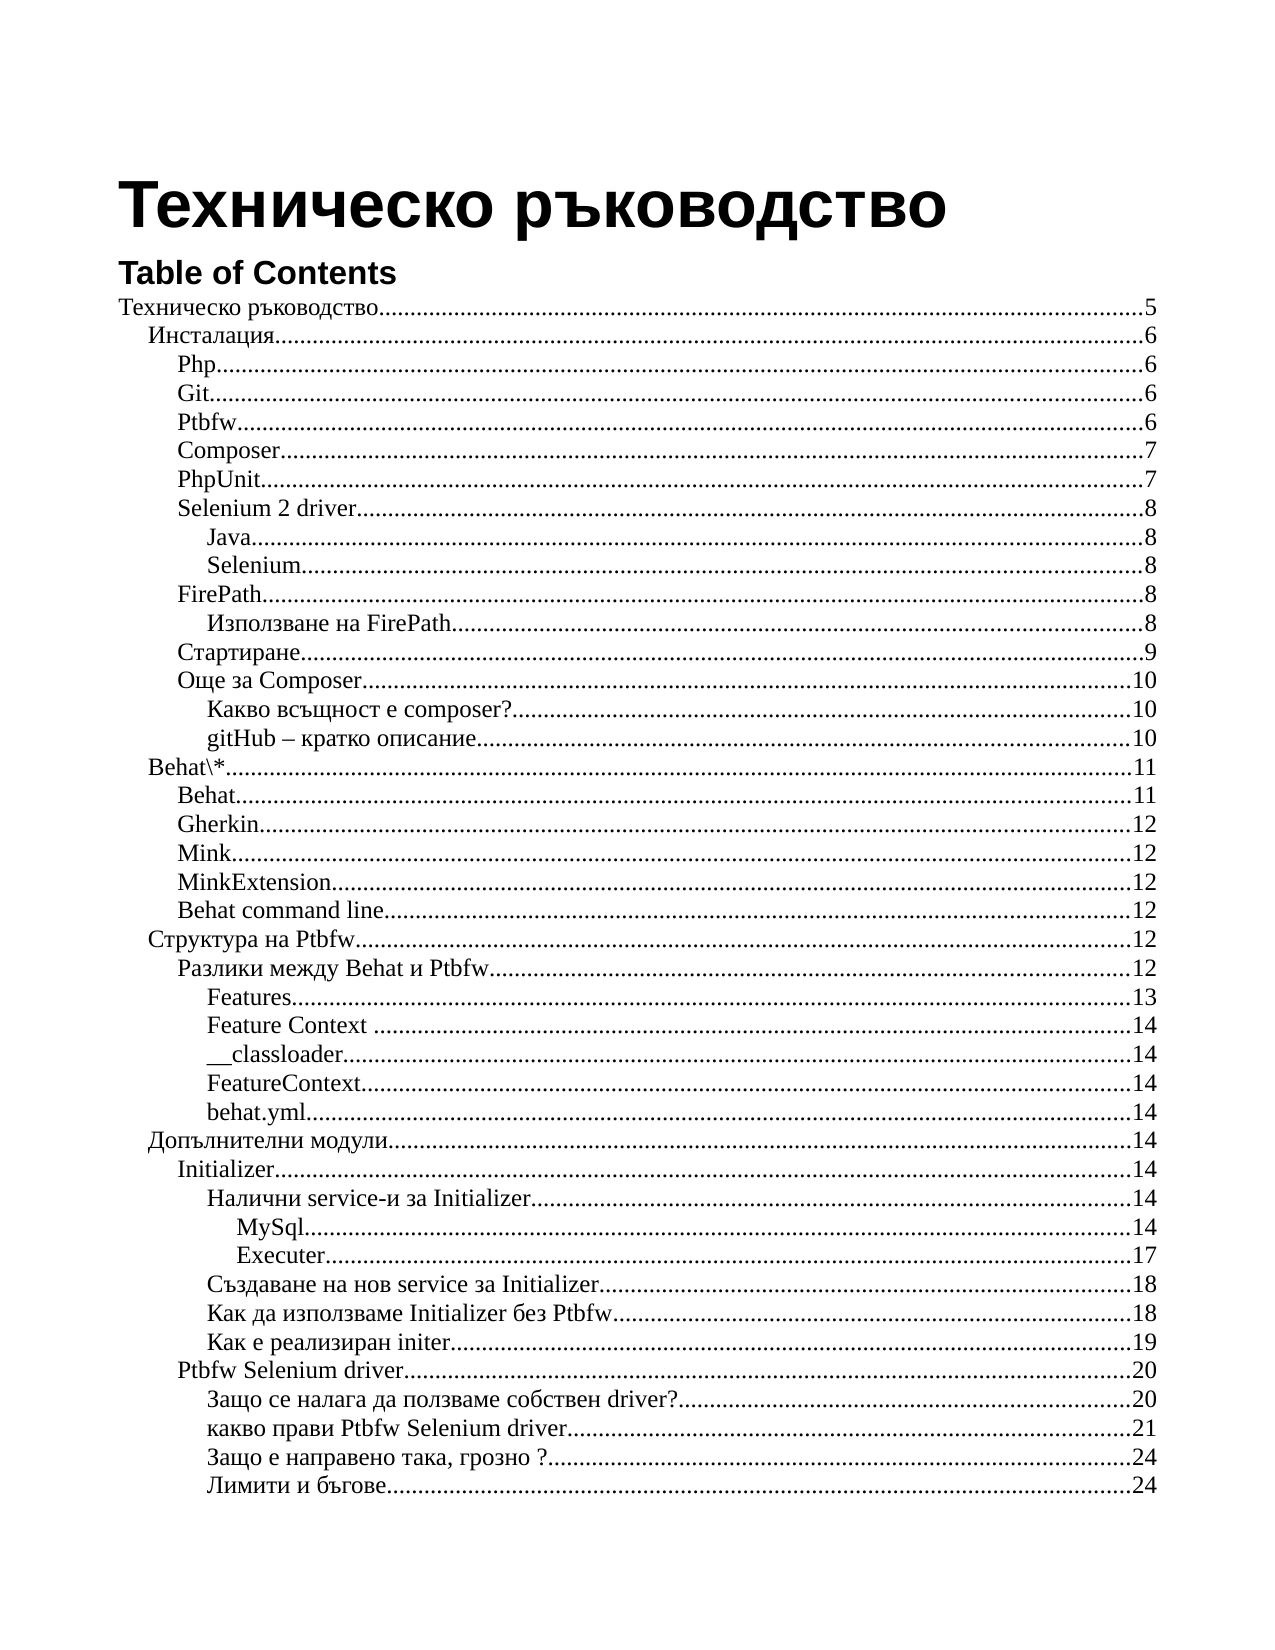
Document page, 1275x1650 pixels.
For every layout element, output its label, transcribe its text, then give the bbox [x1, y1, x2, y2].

subtitle Техническо ръководство [118, 164, 1157, 241]
text Ptbfw Selenium driver 20 [177, 1355, 1157, 1384]
text Selenium 2 driver 8 [177, 493, 1157, 522]
text Ptbfw 6 [177, 407, 1157, 435]
text Още за Composer 10 [177, 665, 1157, 694]
text MySql 14 [236, 1212, 1157, 1240]
text Стартиране 9 [177, 637, 1157, 665]
text Composer 7 [177, 435, 1157, 464]
text Behat\* 11 [148, 752, 1157, 780]
text Лимити и бъгове 24 [207, 1470, 1157, 1499]
subtitle Table of Contents [118, 253, 1157, 292]
text FirePath 8 [177, 579, 1157, 608]
text FeatureContext 14 [207, 1068, 1157, 1097]
text Разлики между Behat и Ptbfw 12 [177, 953, 1157, 982]
text MinkExtension 12 [177, 867, 1157, 895]
text __classloader 14 [207, 1039, 1157, 1068]
text Gherkin 12 [177, 809, 1157, 838]
text Създаване на нов service за Initializer 18 [207, 1269, 1157, 1298]
text Feature Context 14 [207, 1010, 1157, 1039]
text gitHub – кратко описание 10 [207, 723, 1157, 752]
text Техническо ръководство 5 [118, 292, 1157, 320]
text Как да използваме Initializer без Ptbfw 18 [207, 1298, 1157, 1327]
text какво прави Ptbfw Selenium driver 21 [207, 1413, 1157, 1442]
text Git 6 [177, 378, 1157, 407]
text Защо се налага да ползваме собствен driver? 20 [207, 1384, 1157, 1413]
text Php 6 [177, 349, 1157, 378]
text Използване на FirePath 8 [207, 608, 1157, 637]
text Структура на Ptbfw 12 [148, 924, 1157, 953]
text Налични service-и за Initializer 14 [207, 1183, 1157, 1212]
text behat.yml 14 [207, 1097, 1157, 1125]
text Mink 12 [177, 838, 1157, 867]
text Initializer 14 [177, 1154, 1157, 1183]
text Инсталация 6 [148, 320, 1157, 349]
text PhpUnit 7 [177, 464, 1157, 493]
text Защо е направено така, грозно ? 24 [207, 1442, 1157, 1470]
text Executer 17 [236, 1240, 1157, 1269]
text Selenium 8 [207, 550, 1157, 579]
text Behat 11 [177, 780, 1157, 809]
text Допълнителни модули 14 [148, 1125, 1157, 1154]
text Как е реализиран initer 19 [207, 1327, 1157, 1355]
text Какво всъщност е composer? 10 [207, 694, 1157, 723]
text Java 8 [207, 522, 1157, 550]
text Behat command line 12 [177, 895, 1157, 924]
text Features 13 [207, 982, 1157, 1010]
